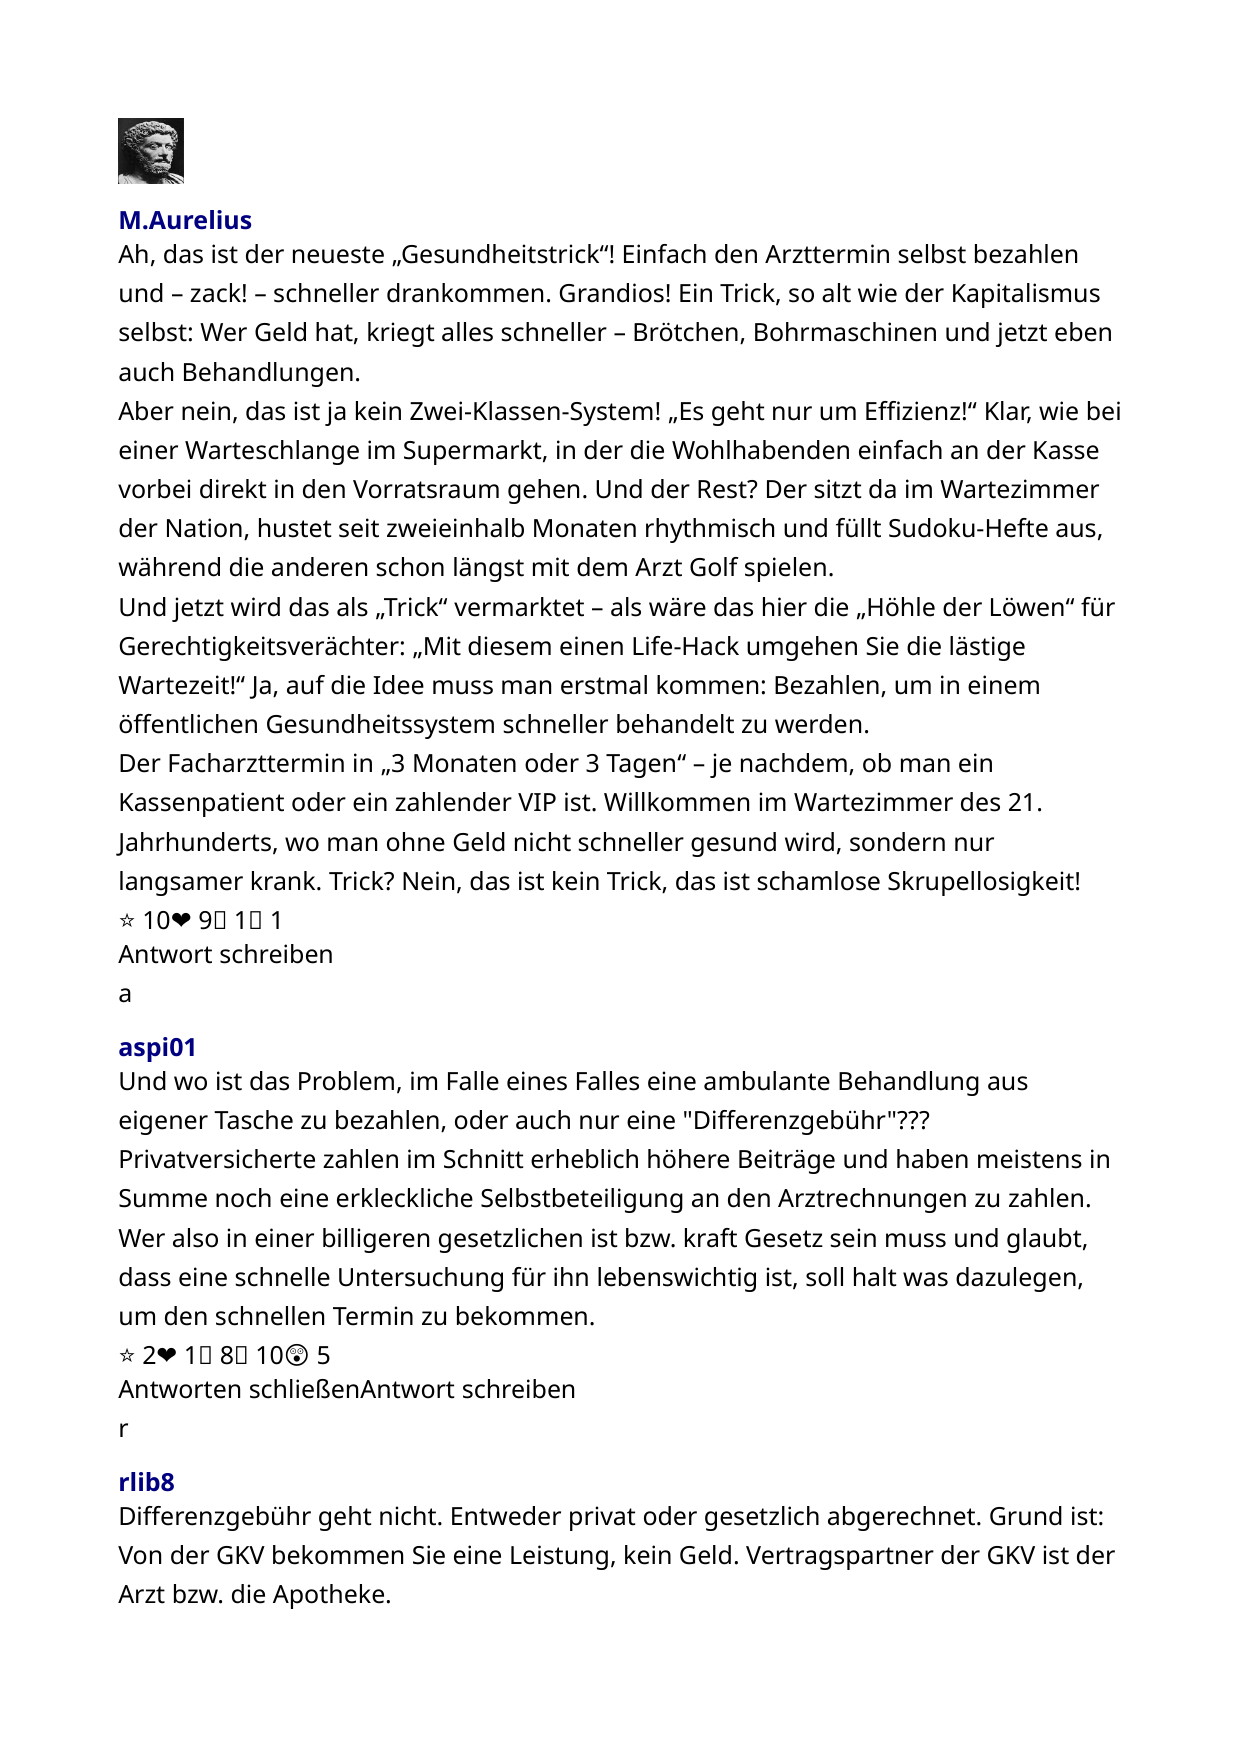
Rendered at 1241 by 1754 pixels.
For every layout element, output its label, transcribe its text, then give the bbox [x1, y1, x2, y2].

text r [118, 1411, 1122, 1445]
text Differenzgebühr geht nicht. Entweder privat oder gesetzlich abgerechnet. Grund ist: Von der GKV bekommen Sie eine Leistung, kein Geld. Vertragspartner der GKV ist der Arzt bzw. die Apotheke. [118, 1499, 1122, 1611]
text Und jetzt wird das als „Trick“ vermarktet – als wäre das hier die „Höhle der Löwen“ für Gerechtigkeitsverächter: „Mit diesem einen Life-Hack umgehen Sie die lästige Wartezeit!“ Ja, auf die Idee muss man erstmal kommen: Bezahlen, um in einem öffentlichen Gesundheitssystem schneller behandelt zu werden. [118, 589, 1122, 741]
subtitle rlib8 [118, 1465, 1122, 1499]
subtitle M.Aurelius [118, 203, 1122, 237]
text ⭐️ 2❤️ 1🙁 8🤨 10😲 5 [118, 1338, 1122, 1372]
subtitle aspi01 [118, 1029, 1122, 1063]
text Antworten schließenAntwort schreiben [118, 1372, 1122, 1406]
text Und wo ist das Problem, im Falle eines Falles eine ambulante Behandlung aus eigener Tasche zu bezahlen, oder auch nur eine "Differenzgebühr"??? Privatversicherte zahlen im Schnitt erheblich höhere Beiträge und haben meistens in Summe noch eine erkleckliche Selbstbeteiligung an den Arztrechnungen zu zahlen. Wer also in einer billigeren gesetzlichen ist bzw. kraft Gesetz sein muss und glaubt, dass eine schnelle Untersuchung für ihn lebenswichtig ist, soll halt was dazulegen, um den schnellen Termin zu bekommen. [118, 1063, 1122, 1333]
text Der Facharzttermin in „3 Monaten oder 3 Tagen“ – je nachdem, ob man ein Kassenpatient oder ein zahlender VIP ist. Willkommen im Wartezimmer des 21. Jahrhunderts, wo man ohne Geld nicht schneller gesund wird, sondern nur langsamer krank. Trick? Nein, das ist kein Trick, das ist schamlose Skrupellosigkeit! [118, 746, 1122, 897]
text Ah, das ist der neueste „Gesundheitstrick“! Einfach den Arzttermin selbst bezahlen und – zack! – schneller drankommen. Grandios! Ein Trick, so alt wie der Kapitalismus selbst: Wer Geld hat, kriegt alles schneller – Brötchen, Bohrmaschinen und jetzt eben auch Behandlungen. [118, 237, 1122, 388]
text a [118, 976, 1122, 1010]
text ⭐️ 10❤️ 9🙁 1🤨 1 [118, 902, 1122, 937]
text Antwort schreiben [118, 937, 1122, 971]
picture [118, 118, 184, 184]
text Aber nein, das ist ja kein Zwei-Klassen-System! „Es geht nur um Effizienz!“ Klar, wie bei einer Warteschlange im Supermarkt, in der die Wohlhabenden einfach an der Kasse vorbei direkt in den Vorratsraum gehen. Und der Rest? Der sitzt da im Wartezimmer der Nation, hustet seit zweieinhalb Monaten rhythmisch und füllt Sudoku-Hefte aus, während die anderen schon längst mit dem Arzt Golf spielen. [118, 393, 1122, 584]
